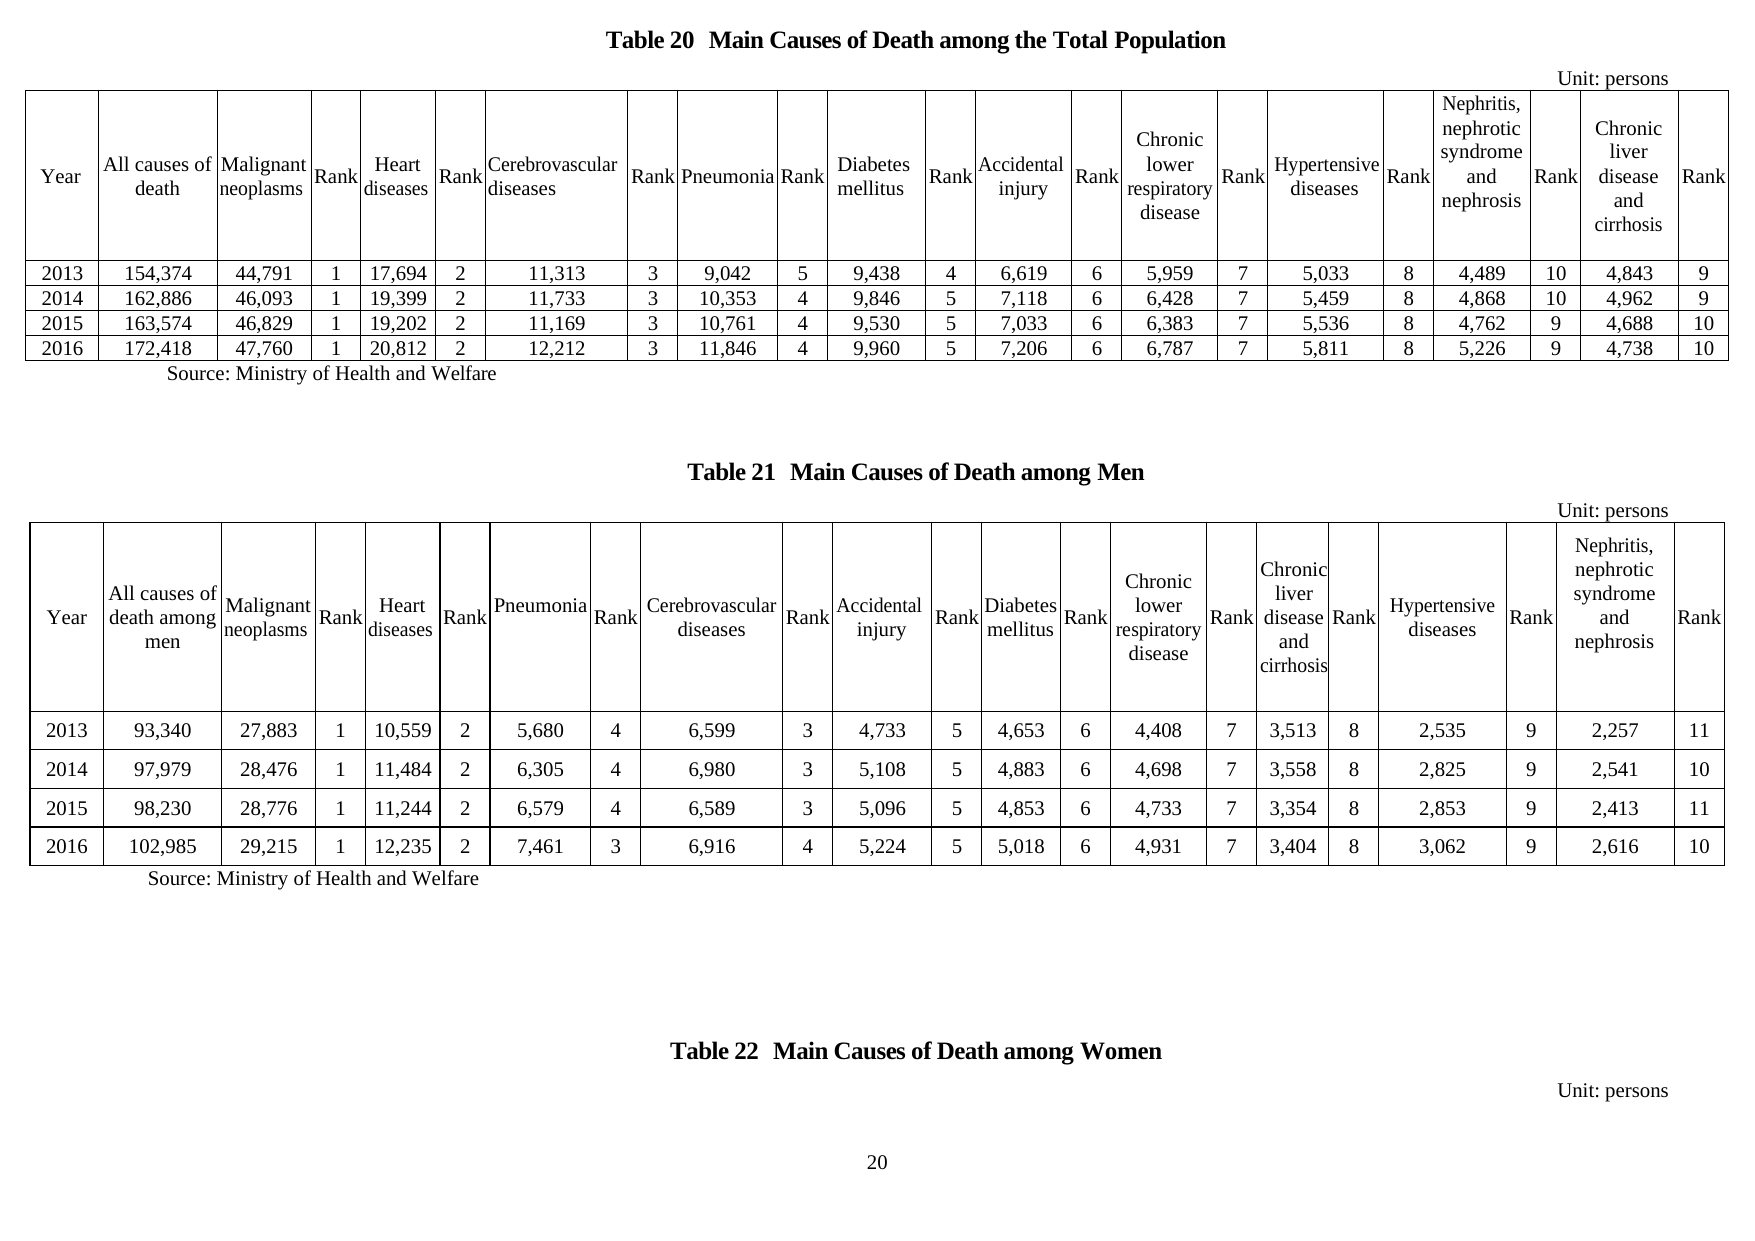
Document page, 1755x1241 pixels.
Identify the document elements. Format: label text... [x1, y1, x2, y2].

table_header Rank [778, 91, 827, 260]
table_cell 2 [436, 336, 485, 360]
table_cell 6,589 [641, 789, 782, 826]
table_cell 3 [783, 750, 832, 788]
table_cell 5,108 [833, 750, 931, 788]
table_cell 7,033 [976, 311, 1071, 335]
table_header Year [26, 91, 98, 260]
table_cell 11 [1675, 712, 1724, 749]
table_header Rank [1679, 91, 1728, 260]
table_cell 9 [1507, 828, 1556, 865]
table_header Rank [312, 91, 360, 260]
table_header Rank [1218, 91, 1267, 260]
table_cell 2,257 [1557, 712, 1674, 749]
table_header Rank [1507, 523, 1556, 711]
table_cell 10 [1679, 336, 1728, 360]
table_cell 2,541 [1557, 750, 1674, 788]
table_cell 11 [1675, 789, 1724, 826]
table_cell 11,733 [486, 286, 627, 310]
table_header Hypertensive diseases [1268, 91, 1383, 260]
table_cell 6 [1061, 750, 1110, 788]
table_cell 1 [312, 336, 360, 360]
table_header Malignant neoplasms [218, 91, 311, 260]
table_cell 9 [1679, 261, 1728, 285]
table_header Rank [436, 91, 485, 260]
table_cell 4 [778, 311, 827, 335]
table_cell 93,340 [104, 712, 221, 749]
table_header Rank [1384, 91, 1433, 260]
table_cell 12,235 [366, 828, 439, 865]
table_cell 44,791 [218, 261, 311, 285]
table_cell 97,979 [104, 750, 221, 788]
table_cell 4,733 [833, 712, 931, 749]
table_cell 9 [1531, 311, 1580, 335]
table_cell 10 [1531, 261, 1580, 285]
table_header Diabetes mellitus [982, 523, 1060, 711]
table_cell 2014 [31, 750, 103, 788]
table_cell 3,513 [1257, 712, 1328, 749]
table_cell 6,980 [641, 750, 782, 788]
table_cell 1 [316, 712, 365, 749]
table_header Rank [783, 523, 832, 711]
table_cell 10 [1675, 750, 1724, 788]
table_cell 11,846 [678, 336, 777, 360]
table_cell 6,916 [641, 828, 782, 865]
table_header Rank [1207, 523, 1256, 711]
table_cell 27,883 [222, 712, 315, 749]
table_cell 5 [932, 750, 981, 788]
table_header Malignant neoplasms [222, 523, 315, 711]
table_cell 10,353 [678, 286, 777, 310]
table_cell 2 [441, 712, 489, 749]
table_cell 5 [926, 311, 975, 335]
table_cell 1 [312, 286, 360, 310]
table_header Accidental injury [976, 91, 1071, 260]
table_cell 102,985 [104, 828, 221, 865]
table_cell 5 [932, 789, 981, 826]
table_cell 7 [1218, 261, 1267, 285]
table_header Rank [1072, 91, 1121, 260]
table_cell 5 [932, 712, 981, 749]
table_header Rank [591, 523, 640, 711]
table_cell 3 [628, 336, 677, 360]
table_cell 4,408 [1111, 712, 1206, 749]
table_cell 4 [591, 750, 640, 788]
table_cell 6 [1061, 712, 1110, 749]
table_cell 8 [1384, 311, 1433, 335]
table_cell 162,886 [99, 286, 217, 310]
table_cell 4 [591, 789, 640, 826]
table_cell 9 [1507, 789, 1556, 826]
table_cell 5,680 [491, 712, 590, 749]
table_cell 19,202 [361, 311, 435, 335]
table_cell 9 [1507, 712, 1556, 749]
table_header All causes of death [99, 91, 217, 260]
table_cell 7 [1207, 789, 1256, 826]
table_header Rank [932, 523, 981, 711]
table_cell 5 [778, 261, 827, 285]
table_cell 1 [312, 311, 360, 335]
table_cell 6,305 [491, 750, 590, 788]
table_header Rank [316, 523, 365, 711]
table_cell 1 [316, 828, 365, 865]
table_cell 5,226 [1434, 336, 1530, 360]
table_cell 11,313 [486, 261, 627, 285]
table_header Diabetes mellitus [828, 91, 925, 260]
table_cell 6 [1072, 311, 1121, 335]
table_cell 1 [312, 261, 360, 285]
table_header Year [31, 523, 103, 711]
table_cell 10 [1679, 311, 1728, 335]
table_cell 4,853 [982, 789, 1060, 826]
table_cell 8 [1384, 286, 1433, 310]
table_cell 163,574 [99, 311, 217, 335]
table_cell 1 [316, 789, 365, 826]
table_cell 10 [1531, 286, 1580, 310]
table_cell 2,616 [1557, 828, 1674, 865]
table_header Rank [1329, 523, 1378, 711]
table_cell 5,033 [1268, 261, 1383, 285]
table_cell 4,762 [1434, 311, 1530, 335]
table_cell 2 [436, 261, 485, 285]
table_cell 5 [926, 286, 975, 310]
table_cell 1 [316, 750, 365, 788]
table_cell 2 [436, 286, 485, 310]
table_cell 7 [1207, 712, 1256, 749]
table_cell 3 [591, 828, 640, 865]
table_cell 2,535 [1379, 712, 1506, 749]
table_cell 28,776 [222, 789, 315, 826]
table_cell 4,962 [1581, 286, 1678, 310]
table_header Heart diseases [361, 91, 435, 260]
table_cell 47,760 [218, 336, 311, 360]
table_cell 3,062 [1379, 828, 1506, 865]
table_cell 6 [1072, 336, 1121, 360]
table_cell 6,787 [1122, 336, 1217, 360]
table_cell 7,206 [976, 336, 1071, 360]
table_cell 2013 [26, 261, 98, 285]
table_cell 5,018 [982, 828, 1060, 865]
table_cell 3 [783, 789, 832, 826]
table_header Chronic lower respiratory disease [1122, 91, 1217, 260]
table_cell 9 [1507, 750, 1556, 788]
table_cell 8 [1384, 261, 1433, 285]
table_cell 3 [628, 286, 677, 310]
table_cell 11,484 [366, 750, 439, 788]
table_cell 5,224 [833, 828, 931, 865]
table_cell 154,374 [99, 261, 217, 285]
table_cell 28,476 [222, 750, 315, 788]
table_header Rank [926, 91, 975, 260]
table_cell 2015 [31, 789, 103, 826]
table_cell 7,461 [491, 828, 590, 865]
table_header Cerebrovascular diseases [641, 523, 782, 711]
table_cell 3 [783, 712, 832, 749]
table_cell 9 [1679, 286, 1728, 310]
text Source: Ministry of Health and Welfare [148, 866, 1754, 890]
table_header Chronic lower respiratory disease [1111, 523, 1206, 711]
table_cell 4 [926, 261, 975, 285]
table_cell 2 [441, 789, 489, 826]
table_cell 4 [591, 712, 640, 749]
table_header Rank [441, 523, 489, 711]
table_cell 2016 [26, 336, 98, 360]
table_cell 5 [926, 336, 975, 360]
table_cell 6,619 [976, 261, 1071, 285]
table_cell 5,459 [1268, 286, 1383, 310]
table_cell 3,404 [1257, 828, 1328, 865]
table_cell 8 [1329, 712, 1378, 749]
table_cell 4,653 [982, 712, 1060, 749]
table_header Rank [1531, 91, 1580, 260]
table_cell 4,698 [1111, 750, 1206, 788]
table_cell 10,761 [678, 311, 777, 335]
table_cell 3 [628, 261, 677, 285]
table_cell 2,853 [1379, 789, 1506, 826]
table_cell 7 [1207, 828, 1256, 865]
table_cell 2016 [31, 828, 103, 865]
table_cell 4,489 [1434, 261, 1530, 285]
table_cell 9,960 [828, 336, 925, 360]
table_cell 6,383 [1122, 311, 1217, 335]
table_cell 2 [441, 750, 489, 788]
table_cell 8 [1329, 750, 1378, 788]
table_cell 2015 [26, 311, 98, 335]
table_cell 6 [1072, 286, 1121, 310]
table_header Pneumonia [491, 523, 590, 711]
table_header Rank [628, 91, 677, 260]
table_cell 7 [1218, 336, 1267, 360]
table_header Rank [1061, 523, 1110, 711]
table_cell 12,212 [486, 336, 627, 360]
table_cell 3,354 [1257, 789, 1328, 826]
table_cell 3 [628, 311, 677, 335]
table_cell 5 [932, 828, 981, 865]
table_cell 9,438 [828, 261, 925, 285]
text Unit: persons [0, 498, 1668, 522]
table_cell 98,230 [104, 789, 221, 826]
table_cell 9,530 [828, 311, 925, 335]
table_cell 8 [1329, 789, 1378, 826]
table_cell 5,536 [1268, 311, 1383, 335]
table_cell 4,733 [1111, 789, 1206, 826]
table_header Cerebrovascular diseases [486, 91, 627, 260]
table_cell 29,215 [222, 828, 315, 865]
table_header Chronic liver disease and cirrhosis [1257, 523, 1328, 711]
table_cell 4,883 [982, 750, 1060, 788]
table_cell 9,042 [678, 261, 777, 285]
table_cell 9,846 [828, 286, 925, 310]
table_cell 4,738 [1581, 336, 1678, 360]
table_cell 9 [1531, 336, 1580, 360]
table_cell 6,428 [1122, 286, 1217, 310]
table_cell 2013 [31, 712, 103, 749]
table_cell 46,093 [218, 286, 311, 310]
table_cell 10 [1675, 828, 1724, 865]
table_cell 3,558 [1257, 750, 1328, 788]
table_cell 7 [1218, 311, 1267, 335]
table_header Accidental injury [833, 523, 931, 711]
table_cell 4,868 [1434, 286, 1530, 310]
table_cell 2,825 [1379, 750, 1506, 788]
table_cell 7 [1207, 750, 1256, 788]
text Unit: persons [0, 1077, 1668, 1102]
table_cell 4,931 [1111, 828, 1206, 865]
table_cell 10,559 [366, 712, 439, 749]
table_cell 11,169 [486, 311, 627, 335]
table_cell 6,579 [491, 789, 590, 826]
table_cell 6 [1072, 261, 1121, 285]
table_cell 4 [778, 286, 827, 310]
table_cell 46,829 [218, 311, 311, 335]
table_cell 4,843 [1581, 261, 1678, 285]
table_cell 7 [1218, 286, 1267, 310]
table_cell 2014 [26, 286, 98, 310]
text Source: Ministry of Health and Welfare [0, 361, 1754, 385]
table_header Nephritis, nephrotic syndrome and nephrosis [1557, 523, 1674, 711]
table_cell 17,694 [361, 261, 435, 285]
table_header Heart diseases [366, 523, 439, 711]
text Unit: persons [0, 66, 1668, 90]
table_cell 6 [1061, 828, 1110, 865]
table_cell 172,418 [99, 336, 217, 360]
table_header Nephritis, nephrotic syndrome and nephrosis [1434, 91, 1530, 260]
table_header Pneumonia [678, 91, 777, 260]
table_header Rank [1675, 523, 1724, 711]
table_cell 4 [783, 828, 832, 865]
table_header All causes of death among men [104, 523, 221, 711]
table_cell 2 [441, 828, 489, 865]
table_cell 11,244 [366, 789, 439, 826]
table_cell 7,118 [976, 286, 1071, 310]
table_header Hypertensive diseases [1379, 523, 1506, 711]
subtitle Table 22 Main Causes of Death among Women [102, 1036, 1730, 1065]
table_cell 5,811 [1268, 336, 1383, 360]
subtitle Table 20 Main Causes of Death among the Total Population [102, 25, 1730, 54]
table_cell 8 [1384, 336, 1433, 360]
table_cell 6 [1061, 789, 1110, 826]
table_cell 19,399 [361, 286, 435, 310]
table_cell 8 [1329, 828, 1378, 865]
table_cell 4,688 [1581, 311, 1678, 335]
table_cell 20,812 [361, 336, 435, 360]
table_cell 6,599 [641, 712, 782, 749]
table_cell 5,096 [833, 789, 931, 826]
table_cell 4 [778, 336, 827, 360]
table_cell 5,959 [1122, 261, 1217, 285]
table_header Chronic liver disease and cirrhosis [1581, 91, 1678, 260]
table_cell 2,413 [1557, 789, 1674, 826]
table_cell 2 [436, 311, 485, 335]
subtitle Table 21 Main Causes of Death among Men [102, 457, 1730, 486]
